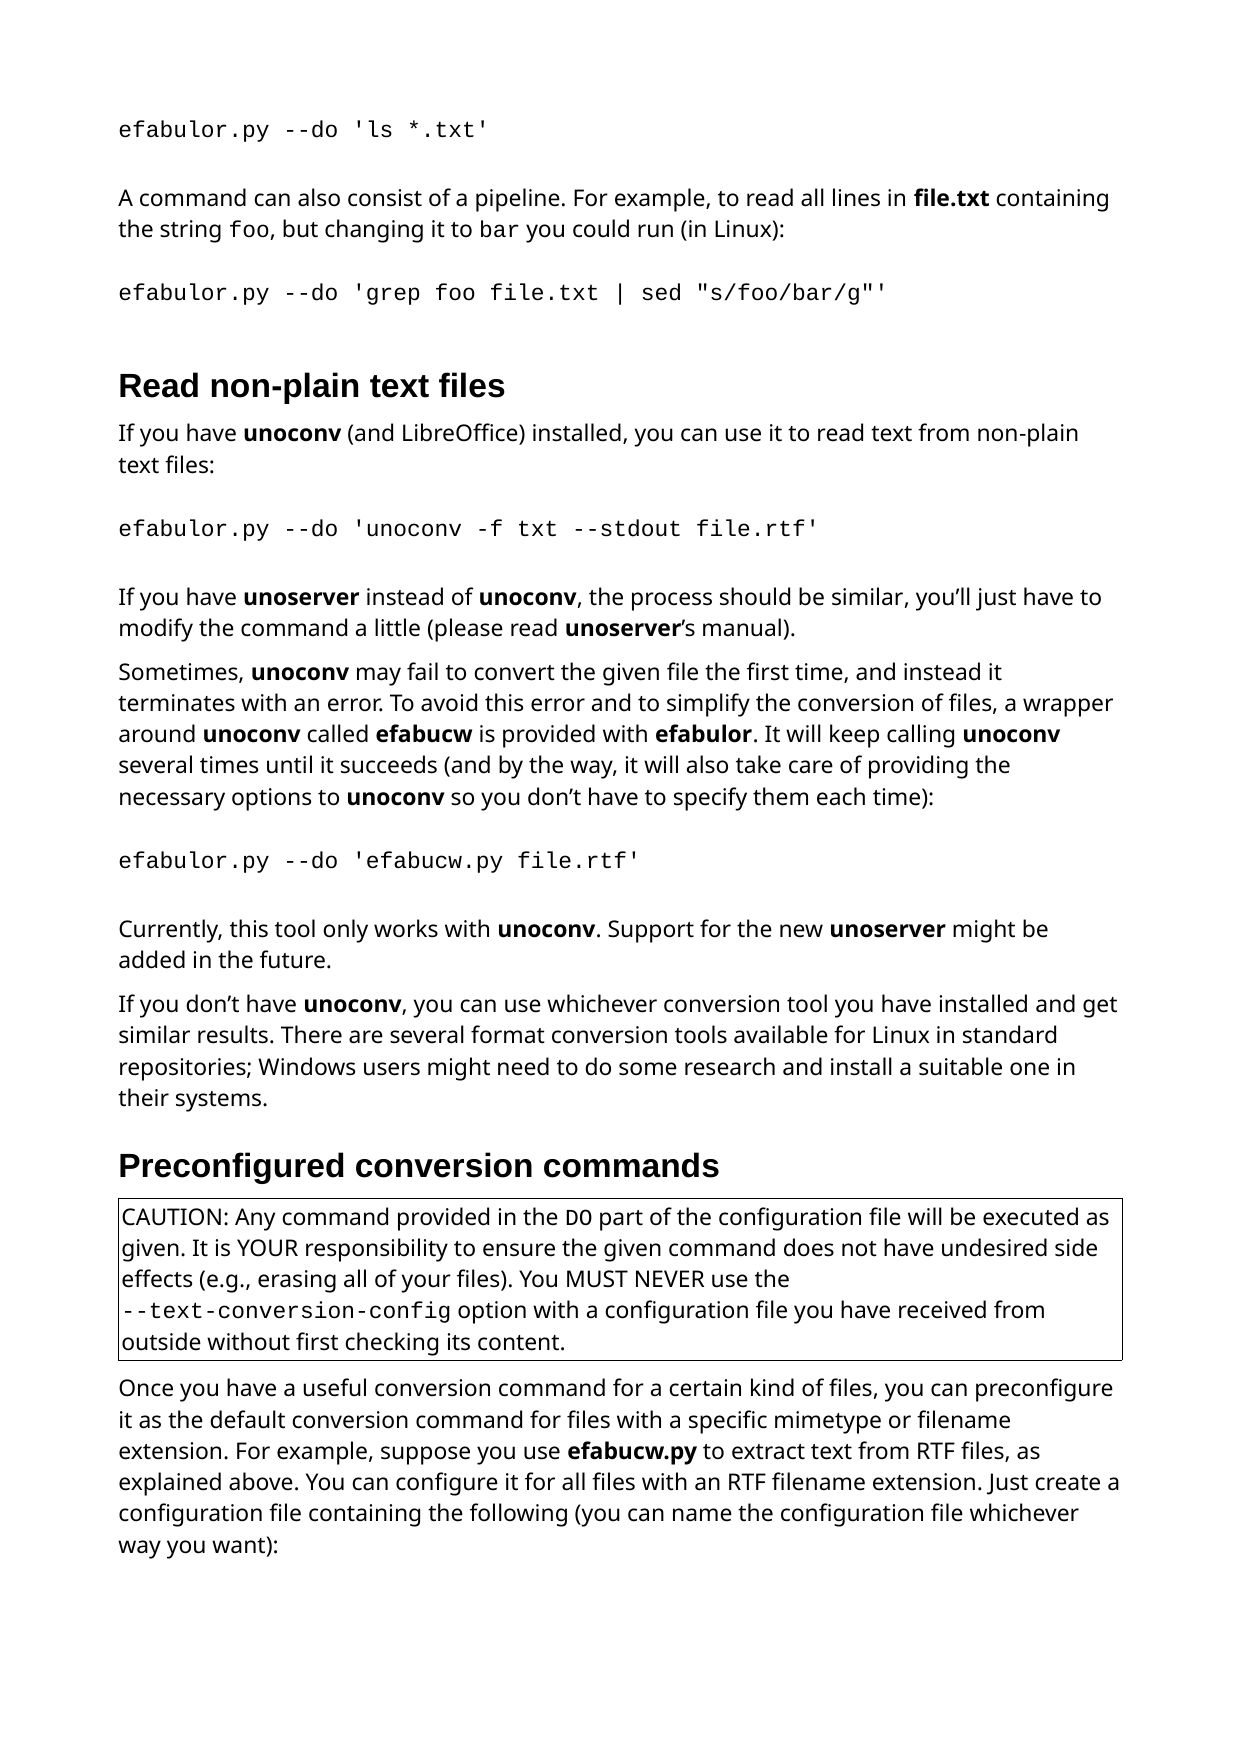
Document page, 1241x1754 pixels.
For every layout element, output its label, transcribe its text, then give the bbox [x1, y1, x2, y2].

text Once you have a useful conversion command for a certain kind of files, you can preconfigure it as the default conversion command for files with a specific mimetype or filename extension. For example, suppose you use efabucw.py to extract text from RTF files, as explained above. You can configure it for all files with an RTF filename extension. Just create a configuration file containing the following (you can name the configuration file whichever way you want): [118, 1372, 1122, 1560]
text efabulor.py ‑‑do 'unoconv ‑f txt ‑‑stdout file.rtf' [118, 517, 1122, 543]
text efabulor.py ‑‑do 'efabucw.py file.rtf' [118, 849, 1122, 875]
subtitle Preconfigured conversion commands [118, 1146, 1122, 1185]
subtitle Read non‑plain text files [118, 366, 1122, 405]
text CAUTION: Any command provided in the DO part of the configuration file will be executed as given. It is YOUR responsibility to ensure the given command does not have undesired side effects (e.g., erasing all of your files). You MUST NEVER use the ‑‑text‑conversion‑config option with a configuration file you have received from outside without first checking its content. [119, 1199, 1122, 1360]
text A command can also consist of a pipeline. For example, to read all lines in file.txt containing the string foo, but changing it to bar you could run (in Linux): [118, 182, 1122, 244]
text efabulor.py ‑‑do 'ls *.txt' [118, 118, 1122, 144]
text Currently, this tool only works with unoconv. Support for the new unoserver might be added in the future. [118, 913, 1122, 975]
text If you have unoserver instead of unoconv, the process should be similar, you’ll just have to modify the command a little (please read unoserver’s manual). [118, 581, 1122, 643]
text If you have unoconv (and LibreOffice) installed, you can use it to read text from non‑plain text files: [118, 417, 1122, 480]
text Sometimes, unoconv may fail to convert the given file the first time, and instead it terminates with an error. To avoid this error and to simplify the conversion of files, a wrapper around unoconv called efabucw is provided with efabulor. It will keep calling unoconv several times until it succeeds (and by the way, it will also take care of providing the necessary options to unoconv so you don’t have to specify them each time): [118, 656, 1122, 812]
text If you don’t have unoconv, you can use whichever conversion tool you have installed and get similar results. There are several format conversion tools available for Linux in standard repositories; Windows users might need to do some research and install a suitable one in their systems. [118, 988, 1122, 1113]
text efabulor.py ‑‑do 'grep foo file.txt | sed "s/foo/bar/g"' [118, 282, 1122, 308]
